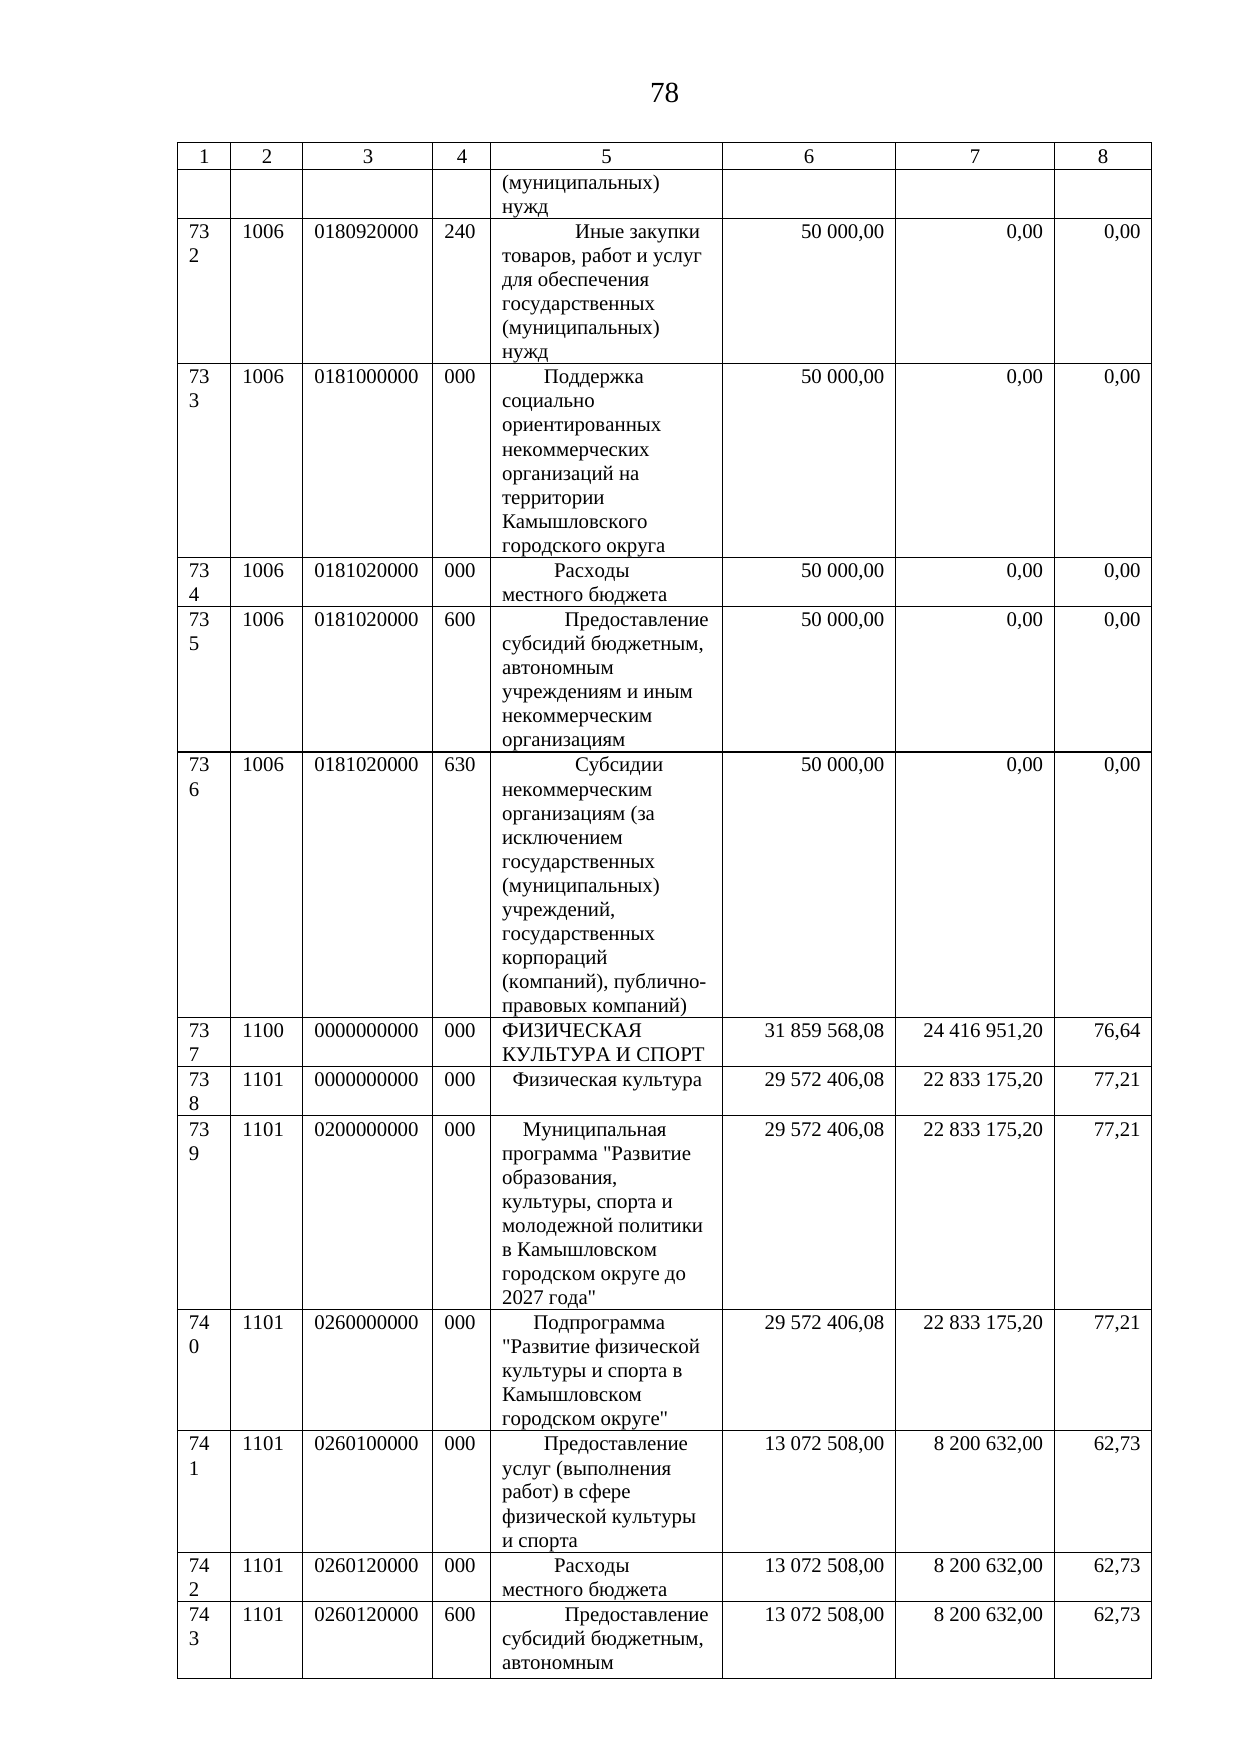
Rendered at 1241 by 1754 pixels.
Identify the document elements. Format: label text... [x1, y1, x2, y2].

table_cell 735 [178, 607, 230, 751]
table_cell 29 572 406,08 [723, 1067, 895, 1115]
table_cell 742 [178, 1553, 230, 1601]
table_cell 0,00 [896, 219, 1054, 363]
table_cell 77,21 [1055, 1116, 1151, 1309]
table_cell 0260120000 [303, 1553, 432, 1601]
table_cell [303, 170, 432, 218]
table_cell 13 072 508,00 [723, 1602, 895, 1678]
table_cell [1055, 170, 1151, 218]
table_cell 0181020000 [303, 558, 432, 606]
table_cell 8 200 632,00 [896, 1431, 1054, 1552]
table_cell 630 [433, 753, 490, 1017]
table_cell 62,73 [1055, 1553, 1151, 1601]
table_cell 50 000,00 [723, 558, 895, 606]
table_cell 0,00 [1055, 607, 1151, 751]
table_cell 1006 [231, 607, 302, 751]
table_cell ФИЗИЧЕСКАЯ КУЛЬТУРА И СПОРТ [491, 1018, 722, 1066]
table_cell 737 [178, 1018, 230, 1066]
table_header 8 [1055, 143, 1151, 169]
table_header 4 [433, 143, 490, 169]
table_cell 0,00 [896, 364, 1054, 557]
table_cell 8 200 632,00 [896, 1553, 1054, 1601]
table_cell 0180920000 [303, 219, 432, 363]
table_cell 0181000000 [303, 364, 432, 557]
table_cell 240 [433, 219, 490, 363]
table_cell Физическая культура [491, 1067, 722, 1115]
table_cell 22 833 175,20 [896, 1116, 1054, 1309]
table_header 5 [491, 143, 722, 169]
table_cell 50 000,00 [723, 753, 895, 1017]
table_cell 62,73 [1055, 1602, 1151, 1678]
table_cell [433, 170, 490, 218]
table_cell 000 [433, 1310, 490, 1430]
table_cell 22 833 175,20 [896, 1310, 1054, 1430]
table_cell 1006 [231, 558, 302, 606]
table_cell Подпрограмма "Развитие физической культуры и спорта в Камышловском городском округе" [491, 1310, 722, 1430]
table_cell 0,00 [1055, 219, 1151, 363]
table_cell 13 072 508,00 [723, 1431, 895, 1552]
table_cell 1101 [231, 1067, 302, 1115]
table_cell 0,00 [1055, 364, 1151, 557]
table_cell 000 [433, 558, 490, 606]
table_cell 0260100000 [303, 1431, 432, 1552]
table_cell 1101 [231, 1553, 302, 1601]
table_cell 77,21 [1055, 1067, 1151, 1115]
table_header 3 [303, 143, 432, 169]
table_cell 1006 [231, 219, 302, 363]
table_cell 740 [178, 1310, 230, 1430]
table_cell 29 572 406,08 [723, 1310, 895, 1430]
table_header 2 [231, 143, 302, 169]
table_cell 0,00 [896, 558, 1054, 606]
table_cell [178, 170, 230, 218]
table_header 1 [178, 143, 230, 169]
table_cell Поддержка социально ориентированных некоммерческих организаций на территории Камышловского городского округа [491, 364, 722, 557]
table_cell 0000000000 [303, 1067, 432, 1115]
table_cell 8 200 632,00 [896, 1602, 1054, 1678]
table_cell 0181020000 [303, 607, 432, 751]
table_cell 000 [433, 1116, 490, 1309]
table_cell 0,00 [896, 607, 1054, 751]
table_cell 29 572 406,08 [723, 1116, 895, 1309]
table_cell 0000000000 [303, 1018, 432, 1066]
table_cell 736 [178, 753, 230, 1017]
table_cell 000 [433, 1018, 490, 1066]
table_cell Расходы местного бюджета [491, 558, 722, 606]
table_cell 1006 [231, 753, 302, 1017]
table_cell 13 072 508,00 [723, 1553, 895, 1601]
table_cell 50 000,00 [723, 607, 895, 751]
table_cell (муниципальных) нужд [491, 170, 722, 218]
table_cell Муниципальная программа "Развитие образования, культуры, спорта и молодежной политики в Камышловском городском округе до 2027 года" [491, 1116, 722, 1309]
table_cell 77,21 [1055, 1310, 1151, 1430]
table_cell [896, 170, 1054, 218]
table_cell 600 [433, 1602, 490, 1678]
table_cell 0260120000 [303, 1602, 432, 1678]
table_cell 50 000,00 [723, 364, 895, 557]
table_cell 0181020000 [303, 753, 432, 1017]
table_cell 739 [178, 1116, 230, 1309]
table_cell 50 000,00 [723, 219, 895, 363]
table_cell 732 [178, 219, 230, 363]
table_cell Предоставление субсидий бюджетным, автономным [491, 1602, 722, 1678]
table_header 7 [896, 143, 1054, 169]
table_cell 1101 [231, 1431, 302, 1552]
table_cell 0,00 [1055, 753, 1151, 1017]
table_cell 000 [433, 1553, 490, 1601]
table_cell 733 [178, 364, 230, 557]
table_cell Расходы местного бюджета [491, 1553, 722, 1601]
table_cell 0,00 [896, 753, 1054, 1017]
table_cell Субсидии некоммерческим организациям (за исключением государственных (муниципальных) учреждений, государственных корпораций (компаний), публично-правовых компаний) [491, 753, 722, 1017]
table_cell 1101 [231, 1116, 302, 1309]
table_cell 1100 [231, 1018, 302, 1066]
table_cell [723, 170, 895, 218]
table_cell 734 [178, 558, 230, 606]
table_cell 62,73 [1055, 1431, 1151, 1552]
table_cell Иные закупки товаров, работ и услуг для обеспечения государственных (муниципальных) нужд [491, 219, 722, 363]
table_cell 0,00 [1055, 558, 1151, 606]
table_cell 743 [178, 1602, 230, 1678]
table_cell 1006 [231, 364, 302, 557]
table_cell 000 [433, 364, 490, 557]
table_cell 24 416 951,20 [896, 1018, 1054, 1066]
table_cell [231, 170, 302, 218]
table_cell 741 [178, 1431, 230, 1552]
table_header 6 [723, 143, 895, 169]
table_cell 600 [433, 607, 490, 751]
table_cell 1101 [231, 1310, 302, 1430]
table_cell 0260000000 [303, 1310, 432, 1430]
table_cell 76,64 [1055, 1018, 1151, 1066]
table_cell 1101 [231, 1602, 302, 1678]
table_cell 000 [433, 1067, 490, 1115]
table_cell 738 [178, 1067, 230, 1115]
table_cell 22 833 175,20 [896, 1067, 1054, 1115]
table_cell 0200000000 [303, 1116, 432, 1309]
table_cell 000 [433, 1431, 490, 1552]
table_cell Предоставление услуг (выполнения работ) в сфере физической культуры и спорта [491, 1431, 722, 1552]
table_cell Предоставление субсидий бюджетным, автономным учреждениям и иным некоммерческим организациям [491, 607, 722, 751]
table_cell 31 859 568,08 [723, 1018, 895, 1066]
